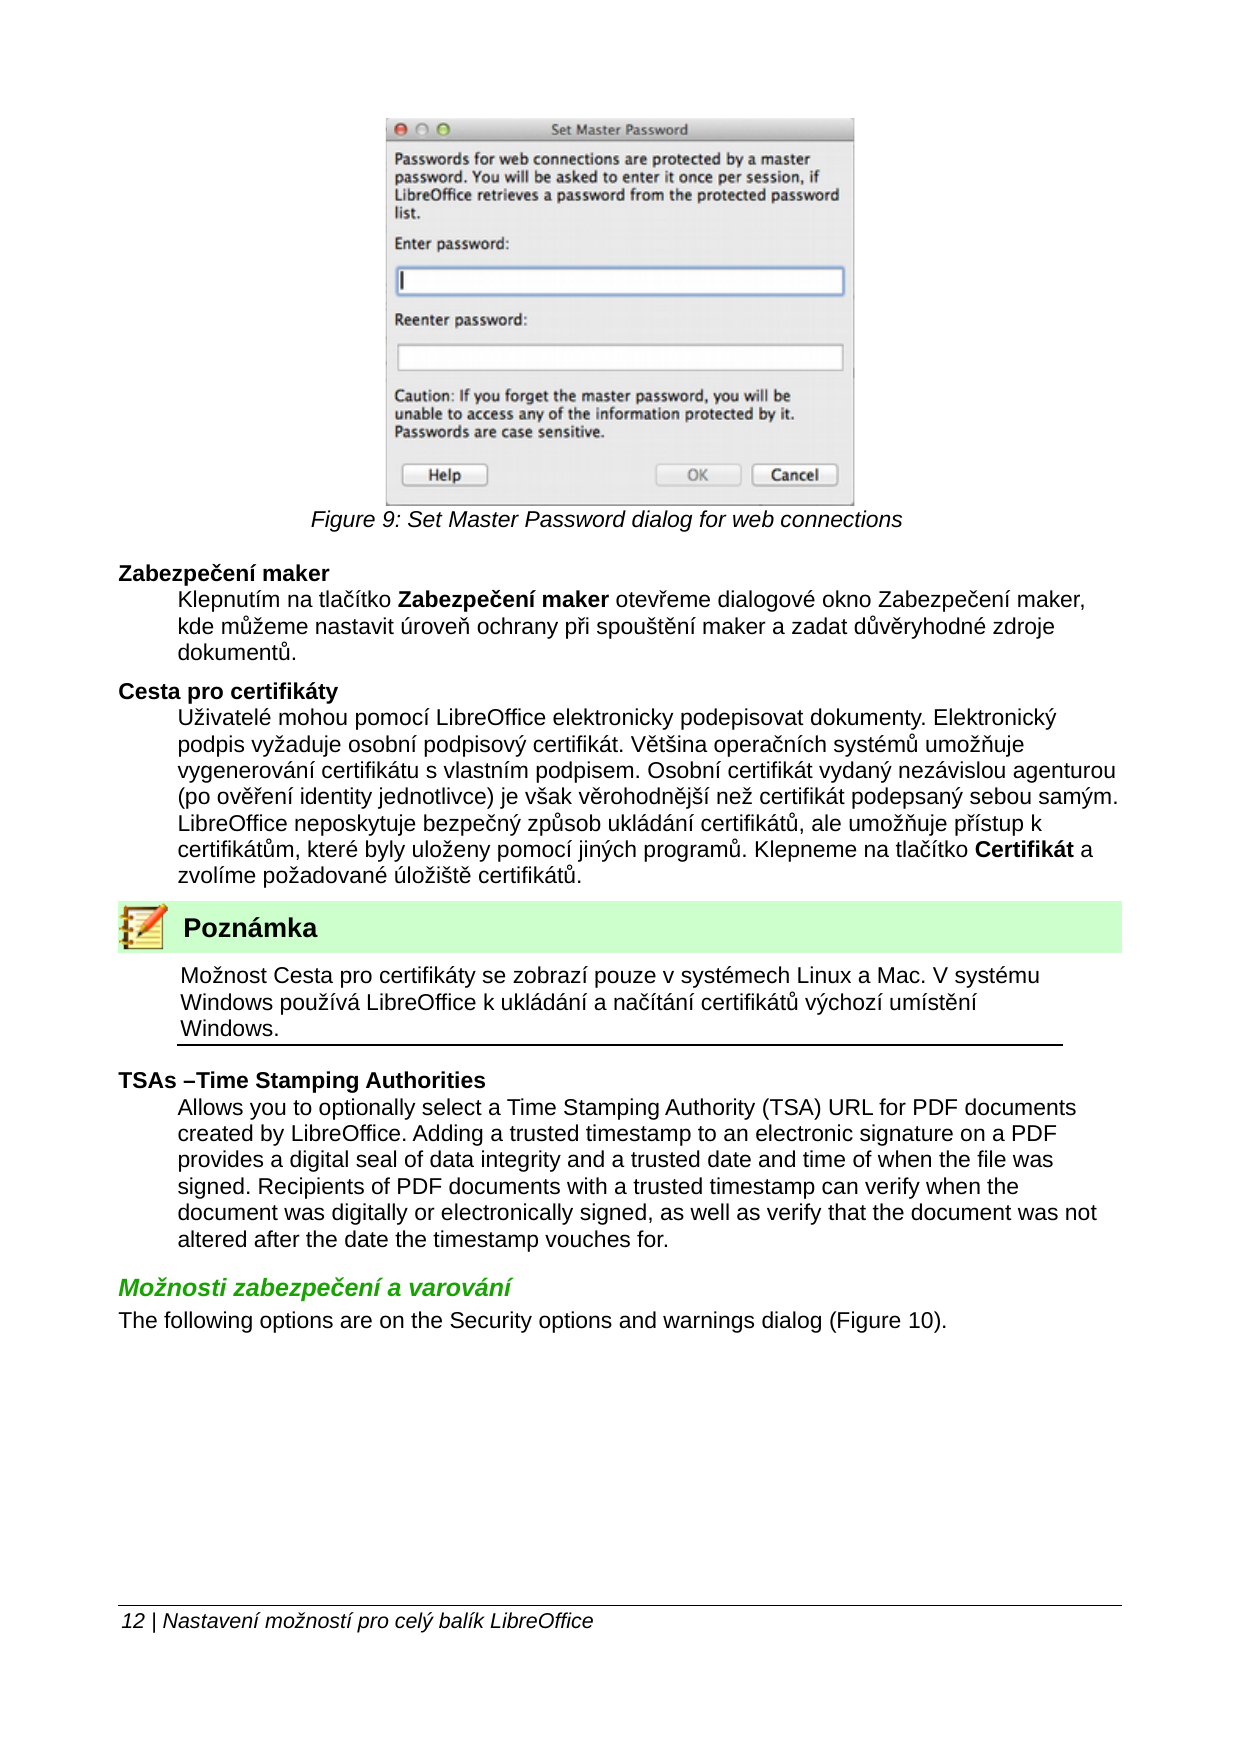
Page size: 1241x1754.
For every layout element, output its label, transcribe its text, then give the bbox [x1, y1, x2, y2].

text Zabezpečení maker [118, 560, 1122, 586]
text TSAs –Time Stamping Authorities [118, 1067, 1122, 1094]
subtitle Poznámka [118, 901, 1122, 953]
text Možnost Cesta pro certifikáty se zobrazí pouze v systémech Linux a Mac. V systému Windows používá LibreOffice k ukládání a načítání certifikátů výchozí umístění Windows. [177, 959, 1063, 1044]
picture [119, 902, 170, 953]
text Klepnutím na tlačítko Zabezpečení maker otevřeme dialogové okno Zabezpečení maker, kde můžeme nastavit úroveň ochrany při spouštění maker a zadat důvěryhodné zdroje dokumentů. [177, 586, 1122, 665]
text Cesta pro certifikáty [118, 678, 1122, 704]
picture [385, 118, 855, 506]
text Allows you to optionally select a Time Stamping Authority (TSA) URL for PDF documents created by LibreOffice. Adding a trusted timestamp to an electronic signature on a PDF provides a digital seal of data integrity and a trusted date and time of when the file was signed. Recipients of PDF documents with a trusted timestamp can verify when the document was digitally or electronically signed, as well as verify that the document was not altered after the date the timestamp vouches for. [177, 1094, 1122, 1252]
text Uživatelé mohou pomocí LibreOffice elektronicky podepisovat dokumenty. Elektronický podpis vyžaduje osobní podpisový certifikát. Většina operačních systémů umožňuje vygenerování certifikátu s vlastním podpisem. Osobní certifikát vydaný nezávislou agenturou (po ověření identity jednotlivce) je však věrohodnější než certifikát podepsaný sebou samým. LibreOffice neposkytuje bezpečný způsob ukládání certifikátů, ale umožňuje přístup k certifikátům, které byly uloženy pomocí jiných programů. Klepneme na tlačítko Certifikát a zvolíme požadované úložiště certifikátů. [177, 704, 1122, 889]
text Figure 9: Set Master Password dialog for web connections [311, 506, 930, 532]
subtitle Možnosti zabezpečení a varování [118, 1272, 1122, 1301]
text The following options are on the Security options and warnings dialog (Figure 10). [118, 1307, 1122, 1333]
